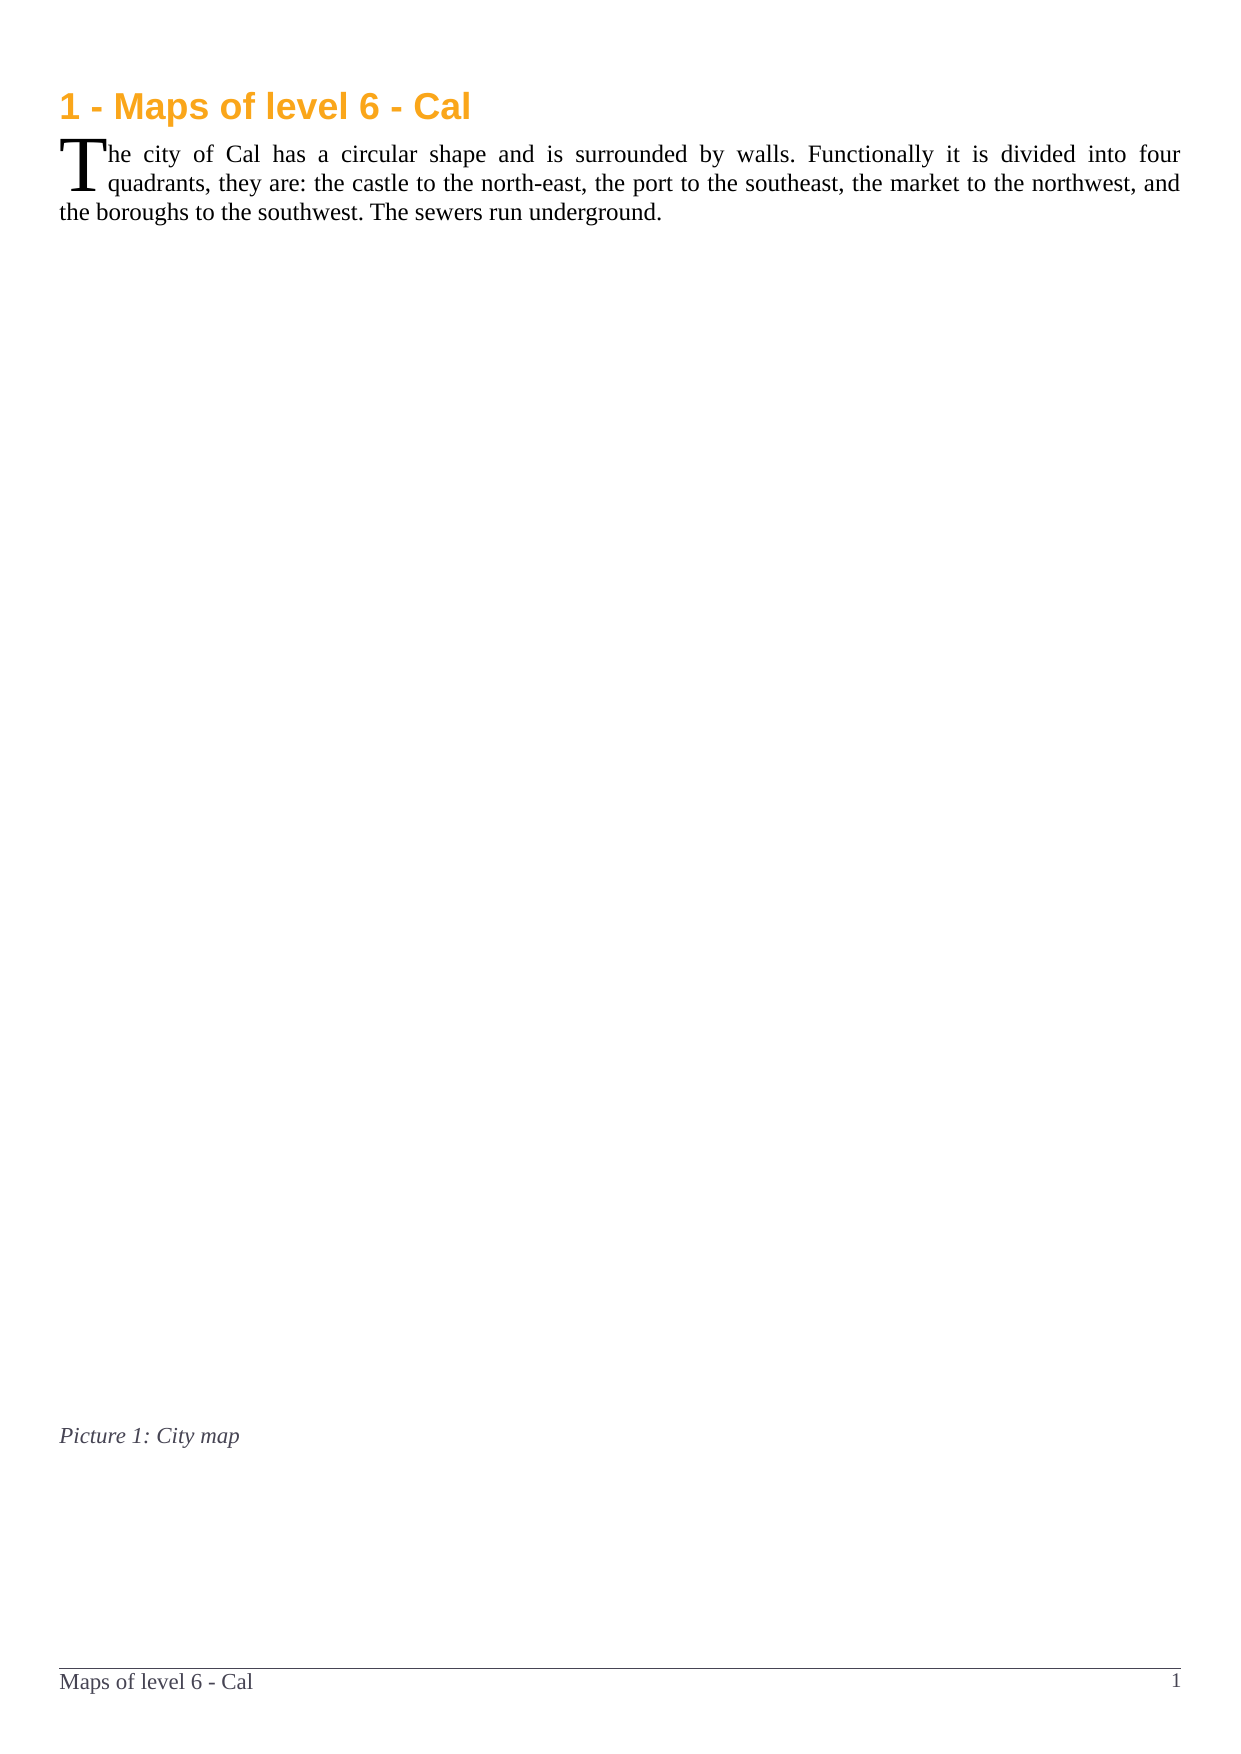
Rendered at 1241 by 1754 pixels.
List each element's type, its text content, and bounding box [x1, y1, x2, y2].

text Picture 1: City map [59, 244, 1181, 1449]
subtitle Maps of level 6 - Cal [59, 84, 1181, 127]
text The city of Cal has a circular shape and is surrounded by walls. Functionally it is divided into four quadrants, they are: the castle to the north-east, the port to the southeast, the market to the northwest, and the boroughs to the southwest. The sewers run underground. [59, 139, 1181, 226]
